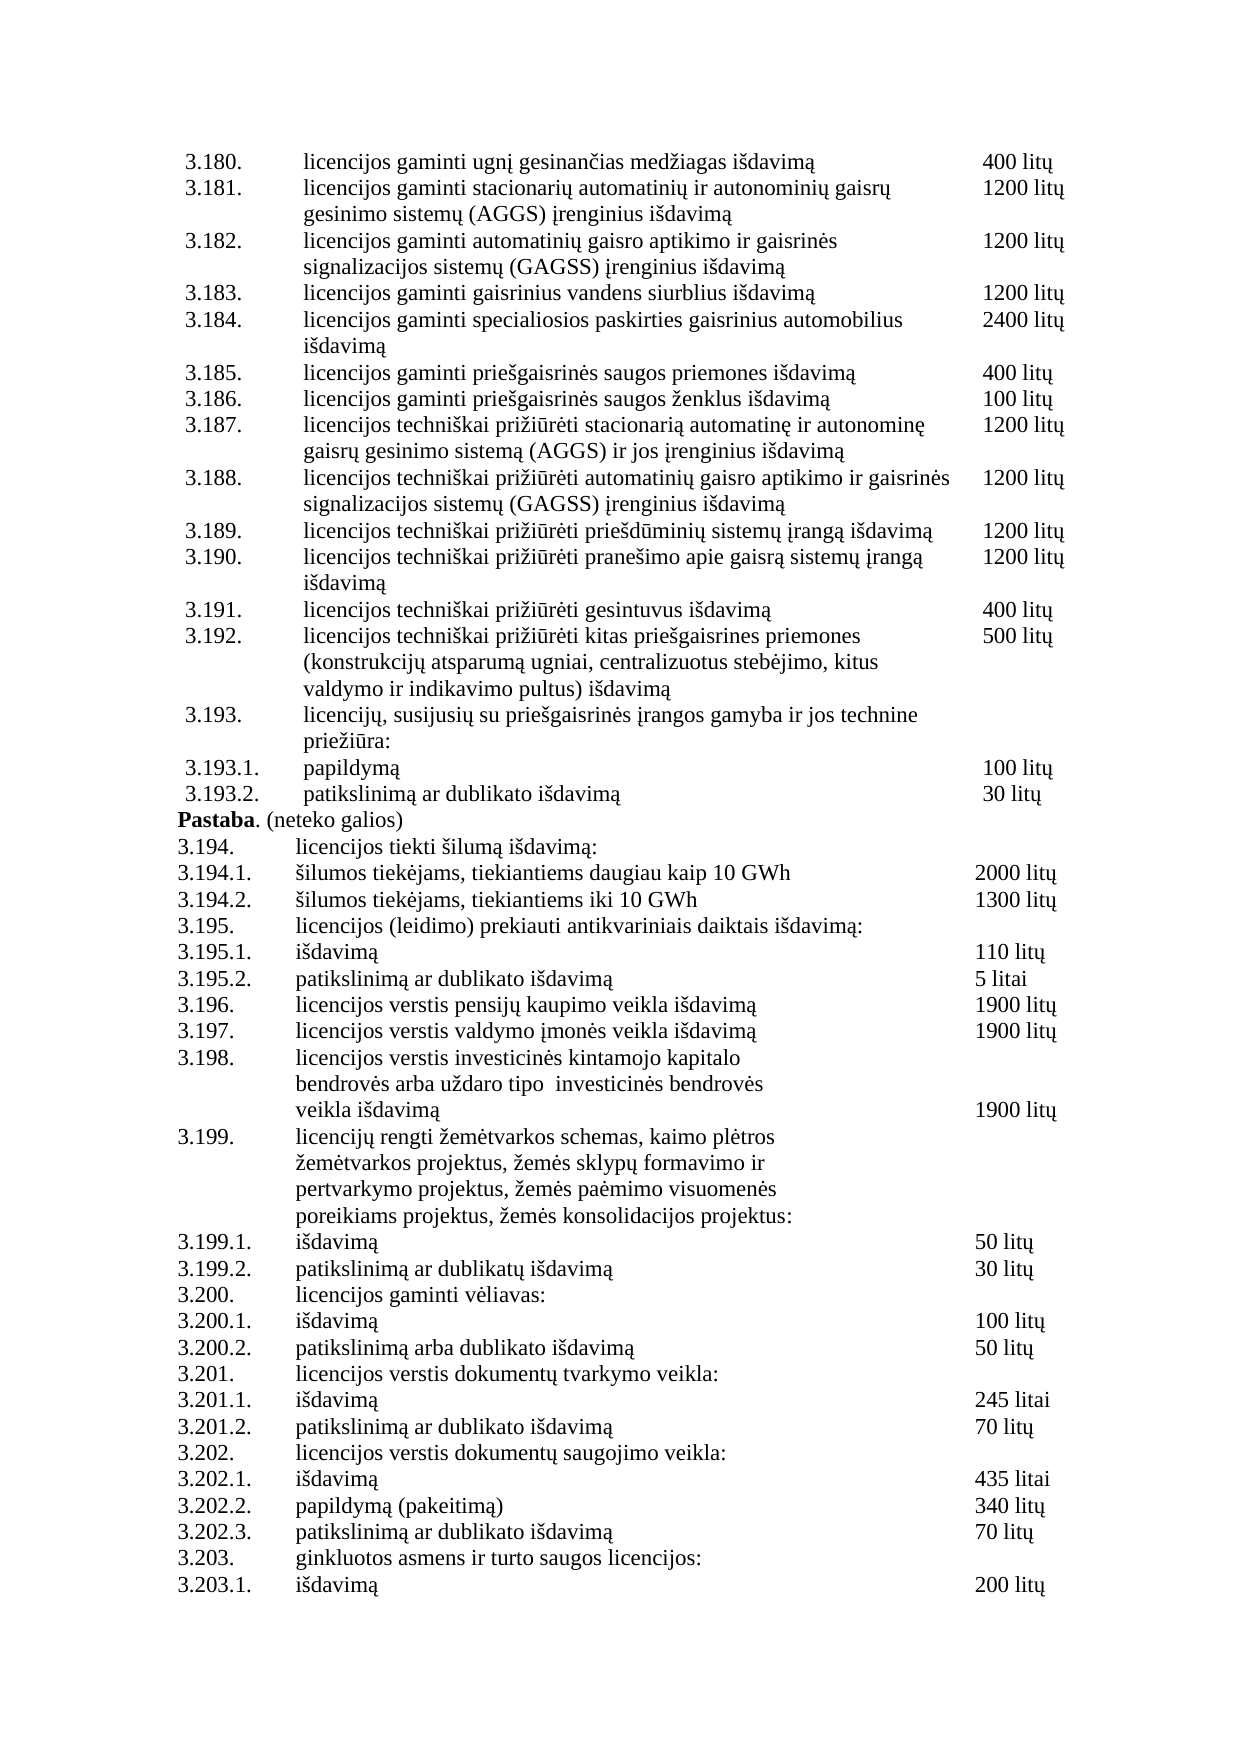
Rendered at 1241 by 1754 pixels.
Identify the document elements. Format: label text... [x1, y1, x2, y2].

table_cell 3.188. [174, 464, 292, 517]
table_cell 3.186. [174, 385, 292, 411]
table_cell 3.183. [174, 280, 292, 306]
table_cell 3.185. [174, 359, 292, 385]
table_cell 3.193.2. [174, 780, 292, 807]
table_cell licencijos gaminti ugnį gesinančias medžiagas išdavimą [292, 148, 971, 174]
table_cell licencijos gaminti priešgaisrinės saugos ženklus išdavimą [292, 385, 971, 411]
table_cell licencijos gaminti gaisrinius vandens siurblius išdavimą [292, 280, 971, 306]
text 3.203.1. išdavimą 200 litų [177, 1571, 1122, 1597]
table_cell 3.182. [174, 227, 292, 279]
text 3.202.1. išdavimą 435 litai [177, 1465, 1122, 1492]
table_cell papildymą [292, 754, 971, 780]
table_cell 1200 litų [971, 517, 1144, 543]
table_cell licencijos techniškai prižiūrėti kitas priešgaisrines priemones (konstrukcijų atsparumą ugniai, centralizuotus stebėjimo, kitus valdymo ir indikavimo pultus) išdavimą [292, 622, 971, 701]
table_cell [971, 701, 1144, 754]
table_cell licencijų, susijusių su priešgaisrinės įrangos gamyba ir jos technine priežiūra: [292, 701, 971, 754]
table_cell licencijos gaminti stacionarių automatinių ir autonominių gaisrų gesinimo sistemų (AGGS) įrenginius išdavimą [292, 174, 971, 227]
text 3.200.1. išdavimą 100 litų [177, 1307, 1122, 1334]
text 3.201. licencijos verstis dokumentų tvarkymo veikla: [177, 1360, 1122, 1386]
table_cell 3.193.1. [174, 754, 292, 780]
text 3.199. licencijų rengti žemėtvarkos schemas, kaimo plėtros [177, 1123, 1122, 1149]
table_cell 3.184. [174, 306, 292, 358]
text 3.198. licencijos verstis investicinės kintamojo kapitalo bendrovės arba uždaro tipo investicinės bendrovės veikla išdavimą 1900 litų [177, 1044, 1122, 1123]
table_cell patikslinimą ar dublikato išdavimą [292, 780, 971, 807]
text 3.199.2. patikslinimą ar dublikatų išdavimą 30 litų [177, 1254, 1122, 1281]
table_cell 2400 litų [971, 306, 1144, 358]
table_cell 3.192. [174, 622, 292, 701]
text 3.194.2. šilumos tiekėjams, tiekiantiems iki 10 GWh 1300 litų [177, 886, 1122, 912]
table_cell 3.190. [174, 543, 292, 596]
table_cell 1200 litų [971, 411, 1144, 464]
table_cell 100 litų [971, 385, 1144, 411]
table_cell licencijos gaminti specialiosios paskirties gaisrinius automobilius išdavimą [292, 306, 971, 358]
table_cell 3.193. [174, 701, 292, 754]
text 3.200.2. patikslinimą arba dublikato išdavimą 50 litų [177, 1334, 1122, 1360]
text 3.194. licencijos tiekti šilumą išdavimą: [177, 833, 1122, 859]
text 3.202.2. papildymą (pakeitimą) 340 litų [177, 1492, 1122, 1518]
table_cell licencijos techniškai prižiūrėti stacionarią automatinę ir autonominę gaisrų gesinimo sistemą (AGGS) ir jos įrenginius išdavimą [292, 411, 971, 464]
table_cell licencijos gaminti priešgaisrinės saugos priemones išdavimą [292, 359, 971, 385]
table_cell 1200 litų [971, 227, 1144, 279]
table_cell 1200 litų [971, 174, 1144, 227]
table_cell licencijos techniškai prižiūrėti automatinių gaisro aptikimo ir gaisrinės signalizacijos sistemų (GAGSS) įrenginius išdavimą [292, 464, 971, 517]
table_cell licencijos techniškai prižiūrėti priešdūminių sistemų įrangą išdavimą [292, 517, 971, 543]
table_cell 400 litų [971, 596, 1144, 622]
table_cell 1200 litų [971, 280, 1144, 306]
table_cell 500 litų [971, 622, 1144, 701]
table_cell licencijos techniškai prižiūrėti pranešimo apie gaisrą sistemų įrangą išdavimą [292, 543, 971, 596]
text 3.195.2. patikslinimą ar dublikato išdavimą 5 litai [177, 965, 1122, 991]
text 3.200. licencijos gaminti vėliavas: [177, 1281, 1122, 1307]
text 3.203. ginkluotos asmens ir turto saugos licencijos: [177, 1544, 1122, 1571]
text 3.195.1. išdavimą 110 litų [177, 938, 1122, 965]
text 3.202. licencijos verstis dokumentų saugojimo veikla: [177, 1439, 1122, 1465]
text 3.196. licencijos verstis pensijų kaupimo veikla išdavimą 1900 litų [177, 991, 1107, 1017]
table_cell 400 litų [971, 148, 1144, 174]
text 3.195. licencijos (leidimo) prekiauti antikvariniais daiktais išdavimą: [177, 912, 1122, 938]
text poreikiams projektus, žemės konsolidacijos projektus: [177, 1202, 1122, 1228]
table_cell 30 litų [971, 780, 1144, 807]
text 3.194.1. šilumos tiekėjams, tiekiantiems daugiau kaip 10 GWh 2000 litų [177, 859, 1122, 886]
table_cell 3.189. [174, 517, 292, 543]
text 3.202.3. patikslinimą ar dublikato išdavimą 70 litų [177, 1518, 1122, 1544]
text Pastaba. (neteko galios) [177, 807, 1122, 833]
table_cell 3.191. [174, 596, 292, 622]
text 3.197. licencijos verstis valdymo įmonės veikla išdavimą 1900 litų [177, 1017, 1107, 1044]
table_cell 1200 litų [971, 543, 1144, 596]
table_cell licencijos gaminti automatinių gaisro aptikimo ir gaisrinės signalizacijos sistemų (GAGSS) įrenginius išdavimą [292, 227, 971, 279]
text 3.201.2. patikslinimą ar dublikato išdavimą 70 litų [177, 1413, 1122, 1439]
text 3.201.1. išdavimą 245 litai [177, 1386, 1122, 1413]
table_cell 3.187. [174, 411, 292, 464]
table_cell 400 litų [971, 359, 1144, 385]
table_cell 1200 litų [971, 464, 1144, 517]
table_cell 3.180. [174, 148, 292, 174]
text 3.199.1. išdavimą 50 litų [177, 1228, 1122, 1254]
text pertvarkymo projektus, žemės paėmimo visuomenės [177, 1176, 1122, 1202]
table_cell licencijos techniškai prižiūrėti gesintuvus išdavimą [292, 596, 971, 622]
text žemėtvarkos projektus, žemės sklypų formavimo ir [192, 1149, 1122, 1176]
table_cell 100 litų [971, 754, 1144, 780]
table_cell 3.181. [174, 174, 292, 227]
